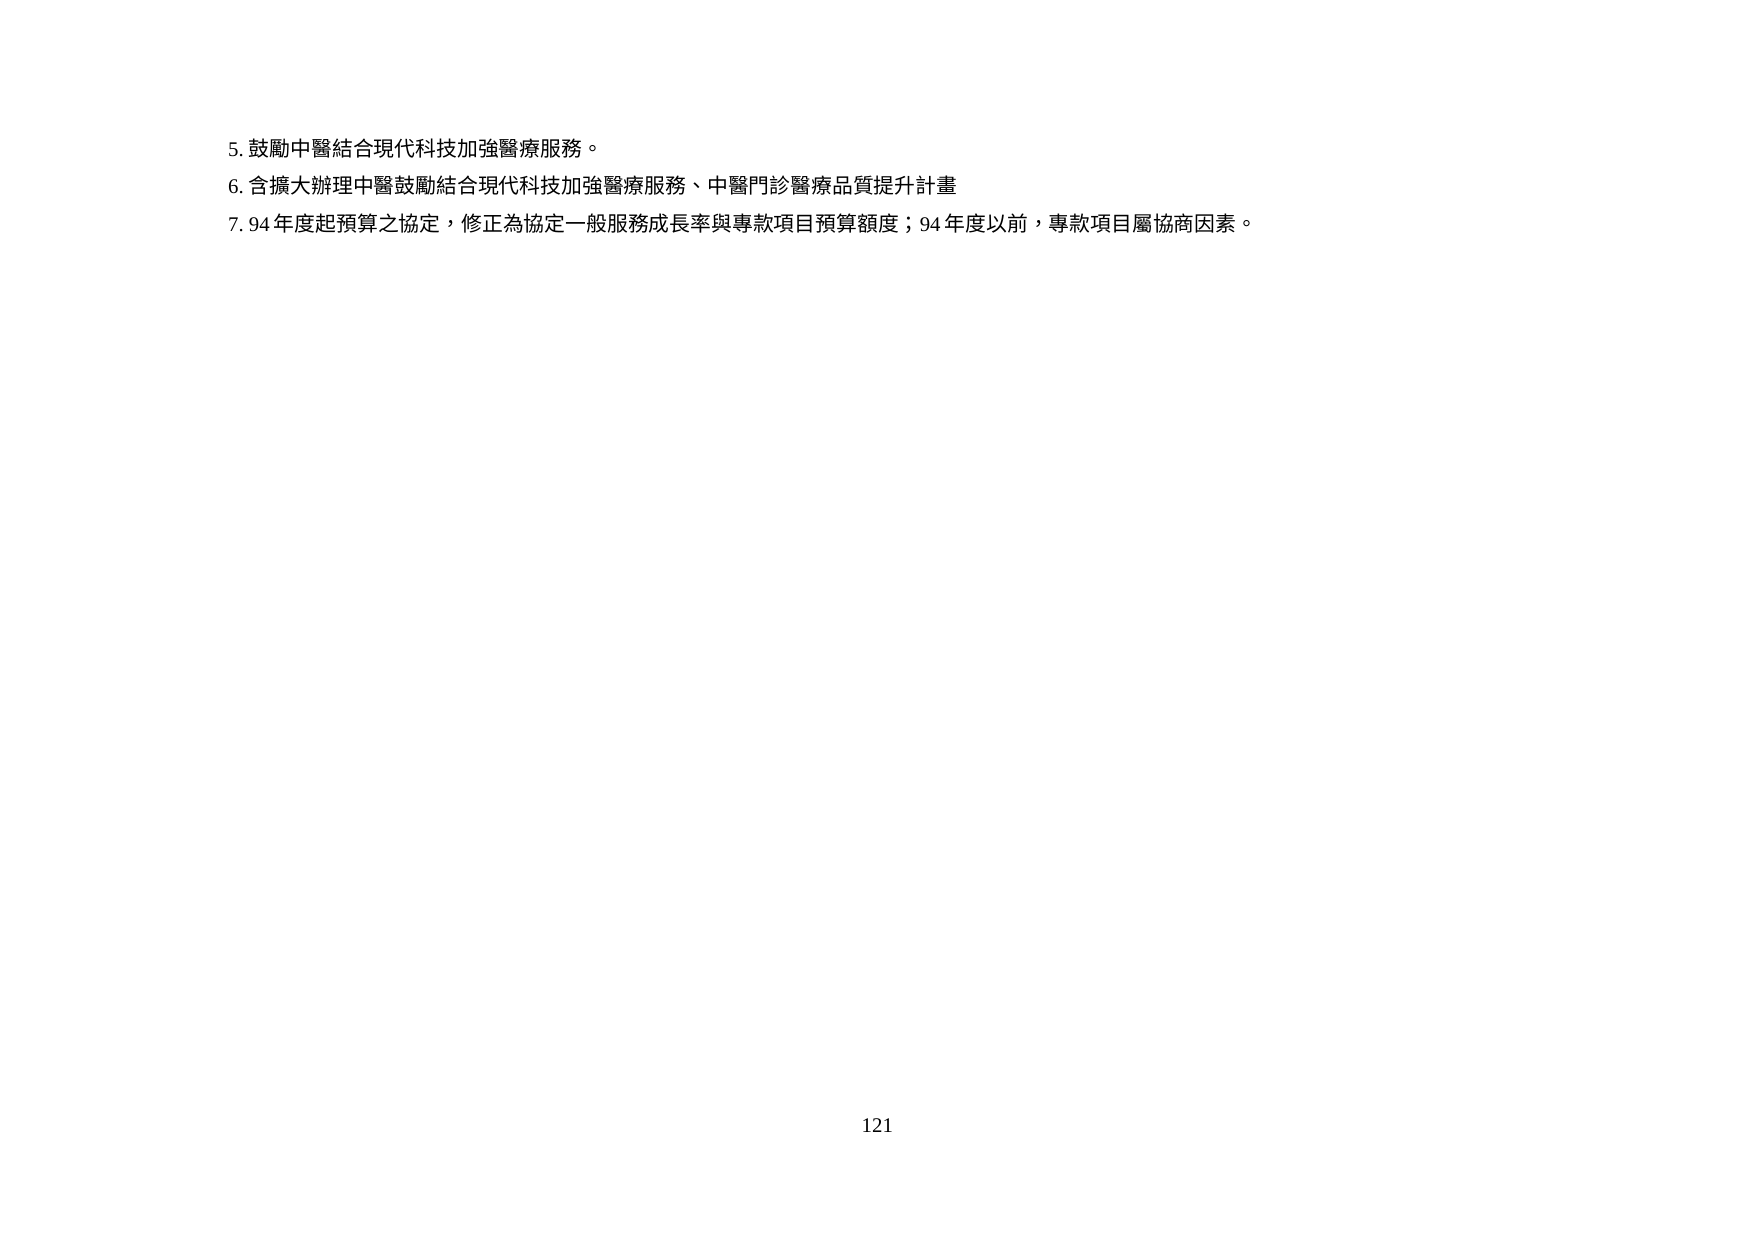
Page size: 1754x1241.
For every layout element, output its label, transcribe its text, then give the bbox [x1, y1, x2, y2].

text 7. 94年度起預算之協定，修正為協定一般服務成長率與專款項目預算額度；94年度以前，專款項目屬協商因素。 [228, 203, 1575, 241]
text 5. 鼓勵中醫結合現代科技加強醫療服務。 [228, 128, 1575, 166]
text 6. 含擴大辦理中醫鼓勵結合現代科技加強醫療服務、中醫門診醫療品質提升計畫 [228, 166, 1575, 203]
